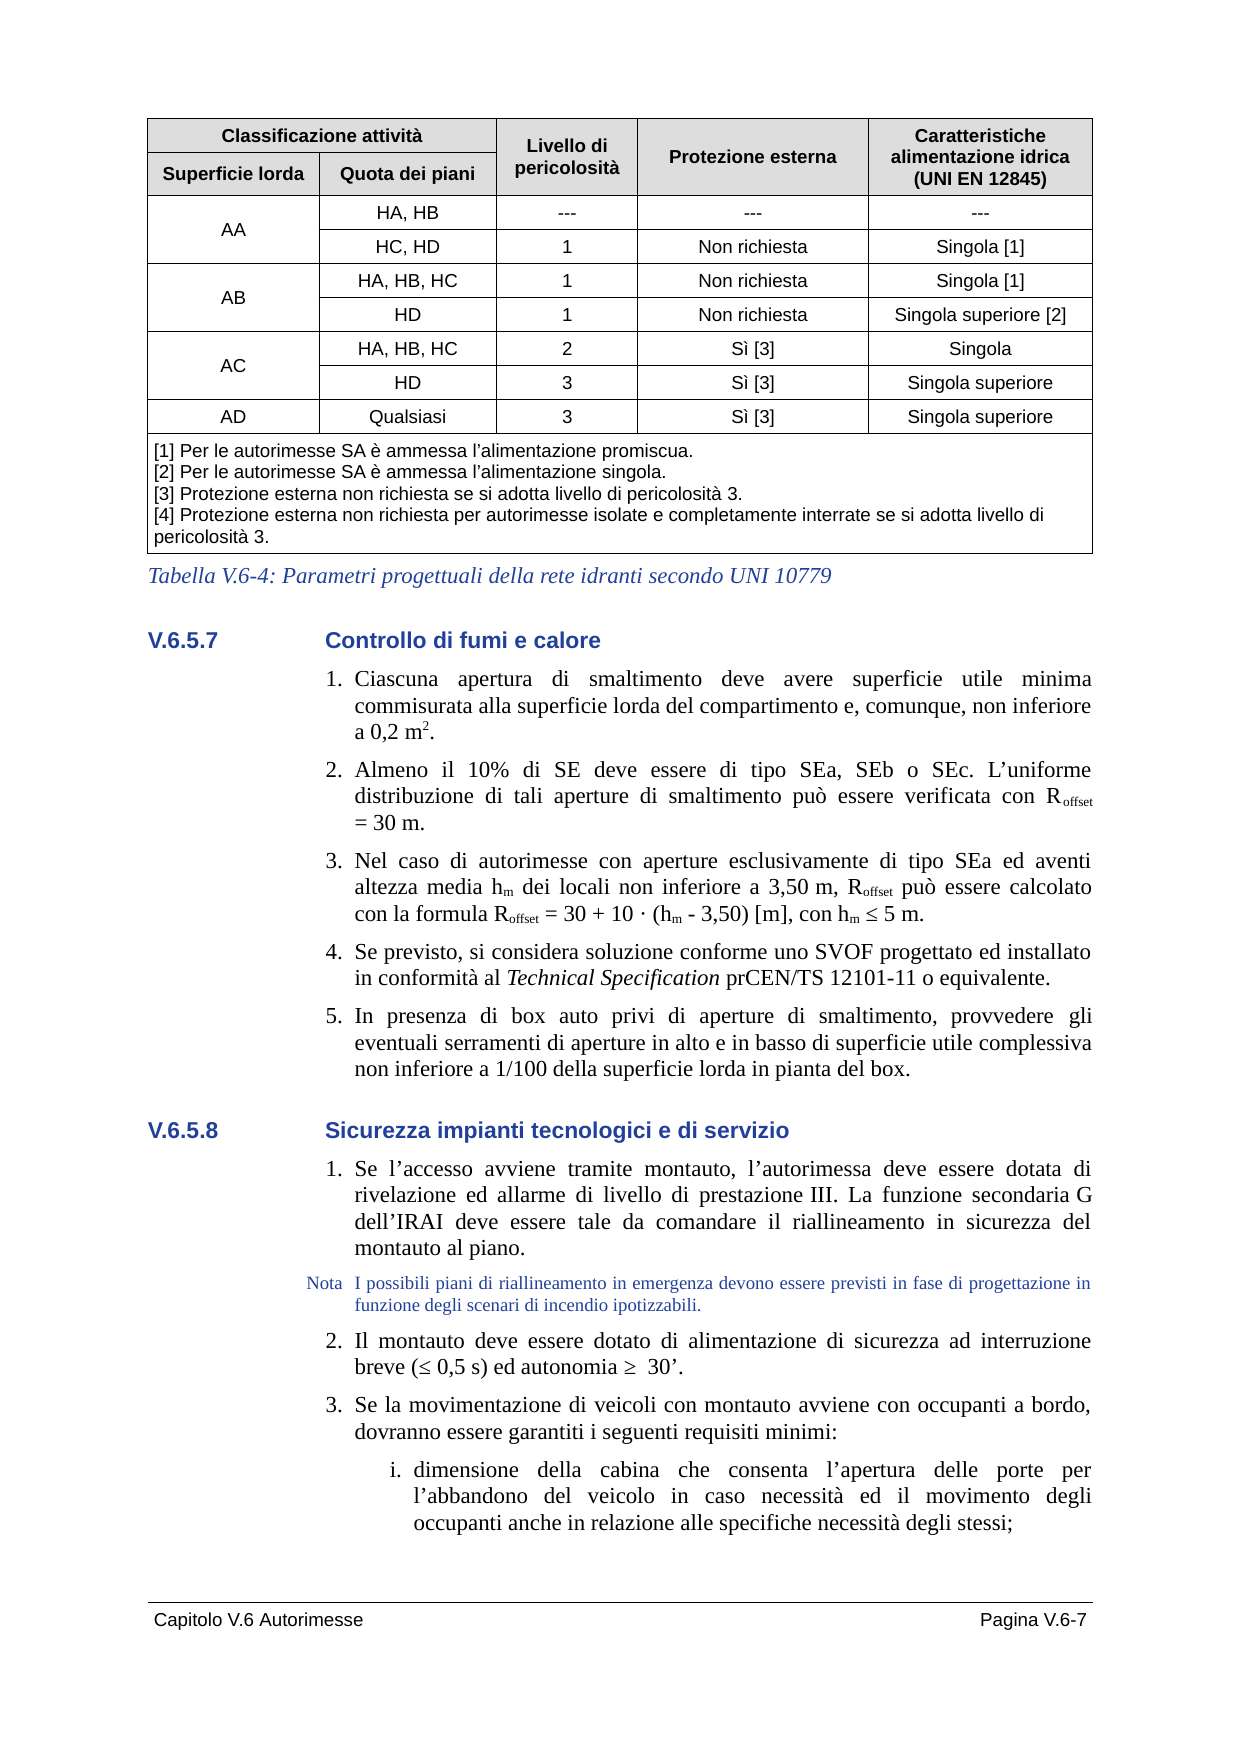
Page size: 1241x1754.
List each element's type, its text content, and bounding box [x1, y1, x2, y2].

table_cell Non richiesta [638, 264, 868, 297]
list Se l’accesso avviene tramite montauto, l’autorimessa deve essere dotata di rivelazione ed allarme di livello di prestazione III. La funzione secondaria G dell’IRAI deve essere tale da comandare il riallineamento in sicurezza del montauto al piano. [342, 1155, 1093, 1260]
table_cell HA, HB, HC [320, 332, 496, 365]
table_cell Qualsiasi [320, 400, 496, 433]
table_cell HA, HB, HC [320, 264, 496, 297]
table_cell HD [320, 366, 496, 399]
table_cell 3 [497, 366, 637, 399]
table_cell HD [320, 298, 496, 331]
subtitle Controllo di fumi e calore [148, 627, 1093, 654]
table_cell --- [638, 196, 868, 229]
table_cell [1] Per le autorimesse SA è ammessa l’alimentazione promiscua. [2] Per le autorimesse SA è ammessa l’alimentazione singola. [3] Protezione esterna non richiesta se si adotta livello di pericolosità 3. [4] Protezione esterna non richiesta per autorimesse isolate e completamente interrate se si adotta livello di pericolosità 3. [148, 434, 1092, 553]
list Il montauto deve essere dotato di alimentazione di sicurezza ad interruzione breve (≤ 0,5 s) ed autonomia ≥ 30’. [342, 1327, 1093, 1380]
table_cell Singola [1] [869, 264, 1092, 297]
table_header Caratteristiche alimentazione idrica (UNI EN 12845) [869, 119, 1092, 195]
table_cell Sì [3] [638, 332, 868, 365]
table_cell Sì [3] [638, 400, 868, 433]
list I possibili piani di riallineamento in emergenza devono essere previsti in fase di progettazione in funzione degli scenari di incendio ipotizzabili. [342, 1272, 1093, 1315]
table_cell Sì [3] [638, 366, 868, 399]
table_cell Singola [1] [869, 230, 1092, 263]
table_cell AC [148, 332, 319, 399]
table_cell Singola superiore [869, 366, 1092, 399]
list dimensione della cabina che consenta l’apertura delle porte per l’abbandono del veicolo in caso necessità ed il movimento degli occupanti anche in relazione alle specifiche necessità degli stessi; [402, 1456, 1093, 1535]
table_cell HC, HD [320, 230, 496, 263]
table_cell Superficie lorda [148, 153, 319, 195]
table_cell Singola superiore [2] [869, 298, 1092, 331]
list Nel caso di autorimesse con aperture esclusivamente di tipo SEa ed aventi altezza media hm dei locali non inferiore a 3,50 m, Roffset può essere calcolato con la formula Roffset = 30 + 10 · (hm - 3,50) [m], con hm ≤ 5 m. [342, 847, 1093, 926]
table_cell Quota dei piani [320, 153, 496, 195]
table_cell Non richiesta [638, 298, 868, 331]
table_cell Singola superiore [869, 400, 1092, 433]
table_header Classificazione attività [148, 119, 496, 152]
table_header Protezione esterna [638, 119, 868, 195]
table_cell HA, HB [320, 196, 496, 229]
table_cell AA [148, 196, 319, 263]
table_cell 2 [497, 332, 637, 365]
subtitle Sicurezza impianti tecnologici e di servizio [148, 1117, 1093, 1143]
table_cell AB [148, 264, 319, 331]
table_cell 1 [497, 230, 637, 263]
list Se la movimentazione di veicoli con montauto avviene con occupanti a bordo, dovranno essere garantiti i seguenti requisiti minimi: [342, 1392, 1093, 1444]
table_cell Singola [869, 332, 1092, 365]
table_cell AD [148, 400, 319, 433]
table_cell --- [497, 196, 637, 229]
table_cell 1 [497, 298, 637, 331]
table_header Livello di pericolosità [497, 119, 637, 195]
table_cell 1 [497, 264, 637, 297]
list Ciascuna apertura di smaltimento deve avere superficie utile minima commisurata alla superficie lorda del compartimento e, comunque, non inferiore a 0,2 m2. [342, 665, 1093, 744]
list Almeno il 10% di SE deve essere di tipo SEa, SEb o SEc. L’uniforme distribuzione di tali aperture di smaltimento può essere verificata con Roffset = 30 m. [342, 756, 1093, 835]
text Tabella V.6-4: Parametri progettuali della rete idranti secondo UNI 10779 [148, 562, 1093, 589]
table_cell 3 [497, 400, 637, 433]
table_cell --- [869, 196, 1092, 229]
table_cell Non richiesta [638, 230, 868, 263]
list In presenza di box auto privi di aperture di smaltimento, provvedere gli eventuali serramenti di aperture in alto e in basso di superficie utile complessiva non inferiore a 1/100 della superficie lorda in pianta del box. [342, 1002, 1093, 1081]
list Se previsto, si considera soluzione conforme uno SVOF progettato ed installato in conformità al Technical Specification prCEN/TS 12101-11 o equivalente. [342, 938, 1093, 991]
